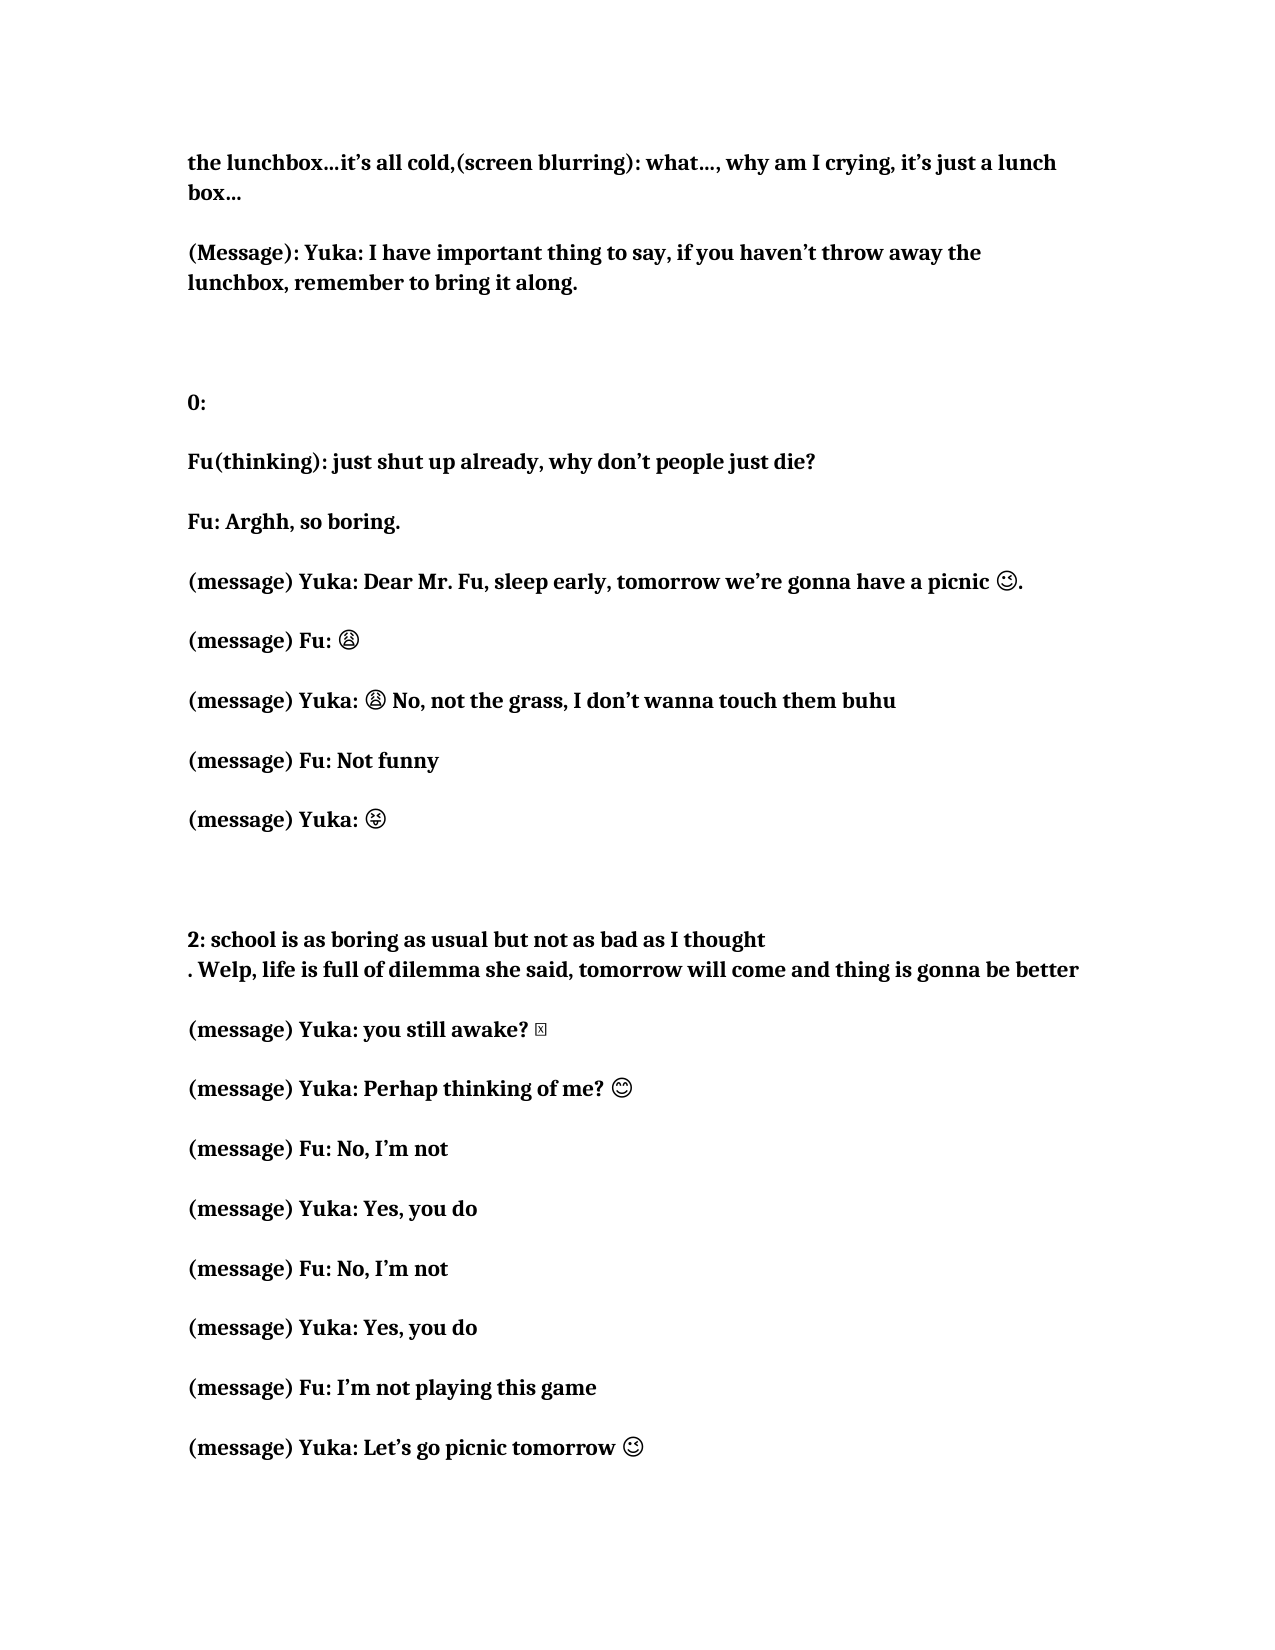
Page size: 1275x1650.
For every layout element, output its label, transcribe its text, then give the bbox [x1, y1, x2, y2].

text (message) Fu: 😩 [187, 628, 1087, 654]
text (message) Fu: I’m not playing this game [187, 1375, 1087, 1401]
text (message) Yuka: Let’s go picnic tomorrow 😉 [187, 1434, 1087, 1461]
text (message) Yuka: Yes, you do [187, 1315, 1087, 1341]
text (Message): Yuka: I have important thing to say, if you haven’t throw away the lunchbox, remember to bring it along. [187, 240, 1087, 296]
text (message) Fu: Not funny [187, 748, 1087, 774]
text (message) Yuka: you still awake? 🤔 [187, 1017, 1087, 1043]
text (message) Yuka: Dear Mr. Fu, sleep early, tomorrow we’re gonna have a picnic 😉. [187, 568, 1087, 595]
text Fu(thinking): just shut up already, why don’t people just die? [187, 449, 1087, 476]
text (message) Fu: No, I’m not [187, 1255, 1087, 1282]
text (message) Yuka: Perhap thinking of me? 😊 [187, 1076, 1087, 1103]
text (message) Fu: No, I’m not [187, 1136, 1087, 1162]
text (message) Yuka: 😩 No, not the grass, I don’t wanna touch them buhu [187, 688, 1087, 714]
text the lunchbox…it’s all cold,(screen blurring): what…, why am I crying, it’s just a lunch box… [187, 150, 1087, 207]
text Fu: Arghh, so boring. [187, 509, 1087, 535]
text (message) Yuka: 😝 [187, 807, 1087, 834]
text 0: [187, 389, 1087, 416]
text 2: school is as boring as usual but not as bad as I thought . Welp, life is full of dilemma she said, tomorrow will come and thing is gonna be better [187, 927, 1087, 983]
text (message) Yuka: Yes, you do [187, 1196, 1087, 1222]
